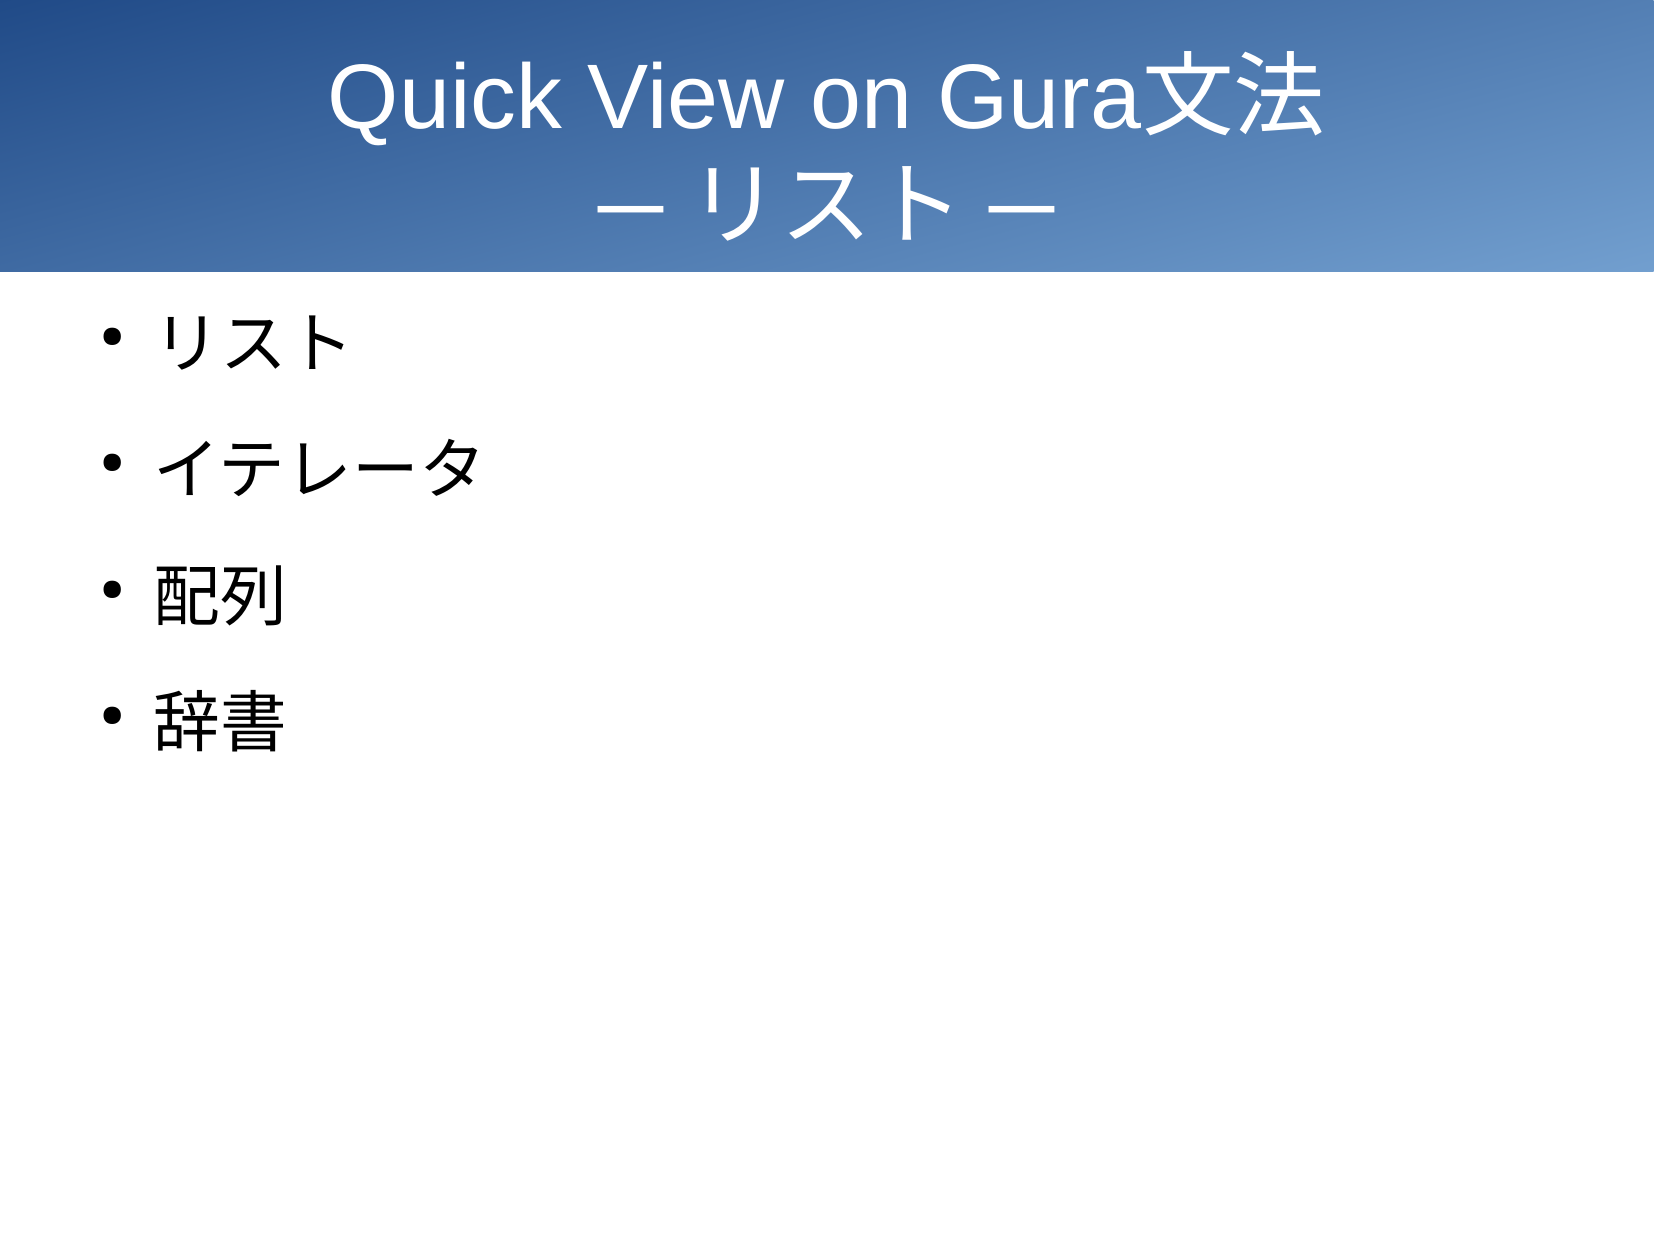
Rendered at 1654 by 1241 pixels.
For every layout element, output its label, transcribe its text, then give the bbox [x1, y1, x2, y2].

list リスト イテレータ 配列 辞書 [82, 290, 1571, 1010]
title Quick View on Gura文法 ─ リスト ─ [82, 37, 1571, 243]
